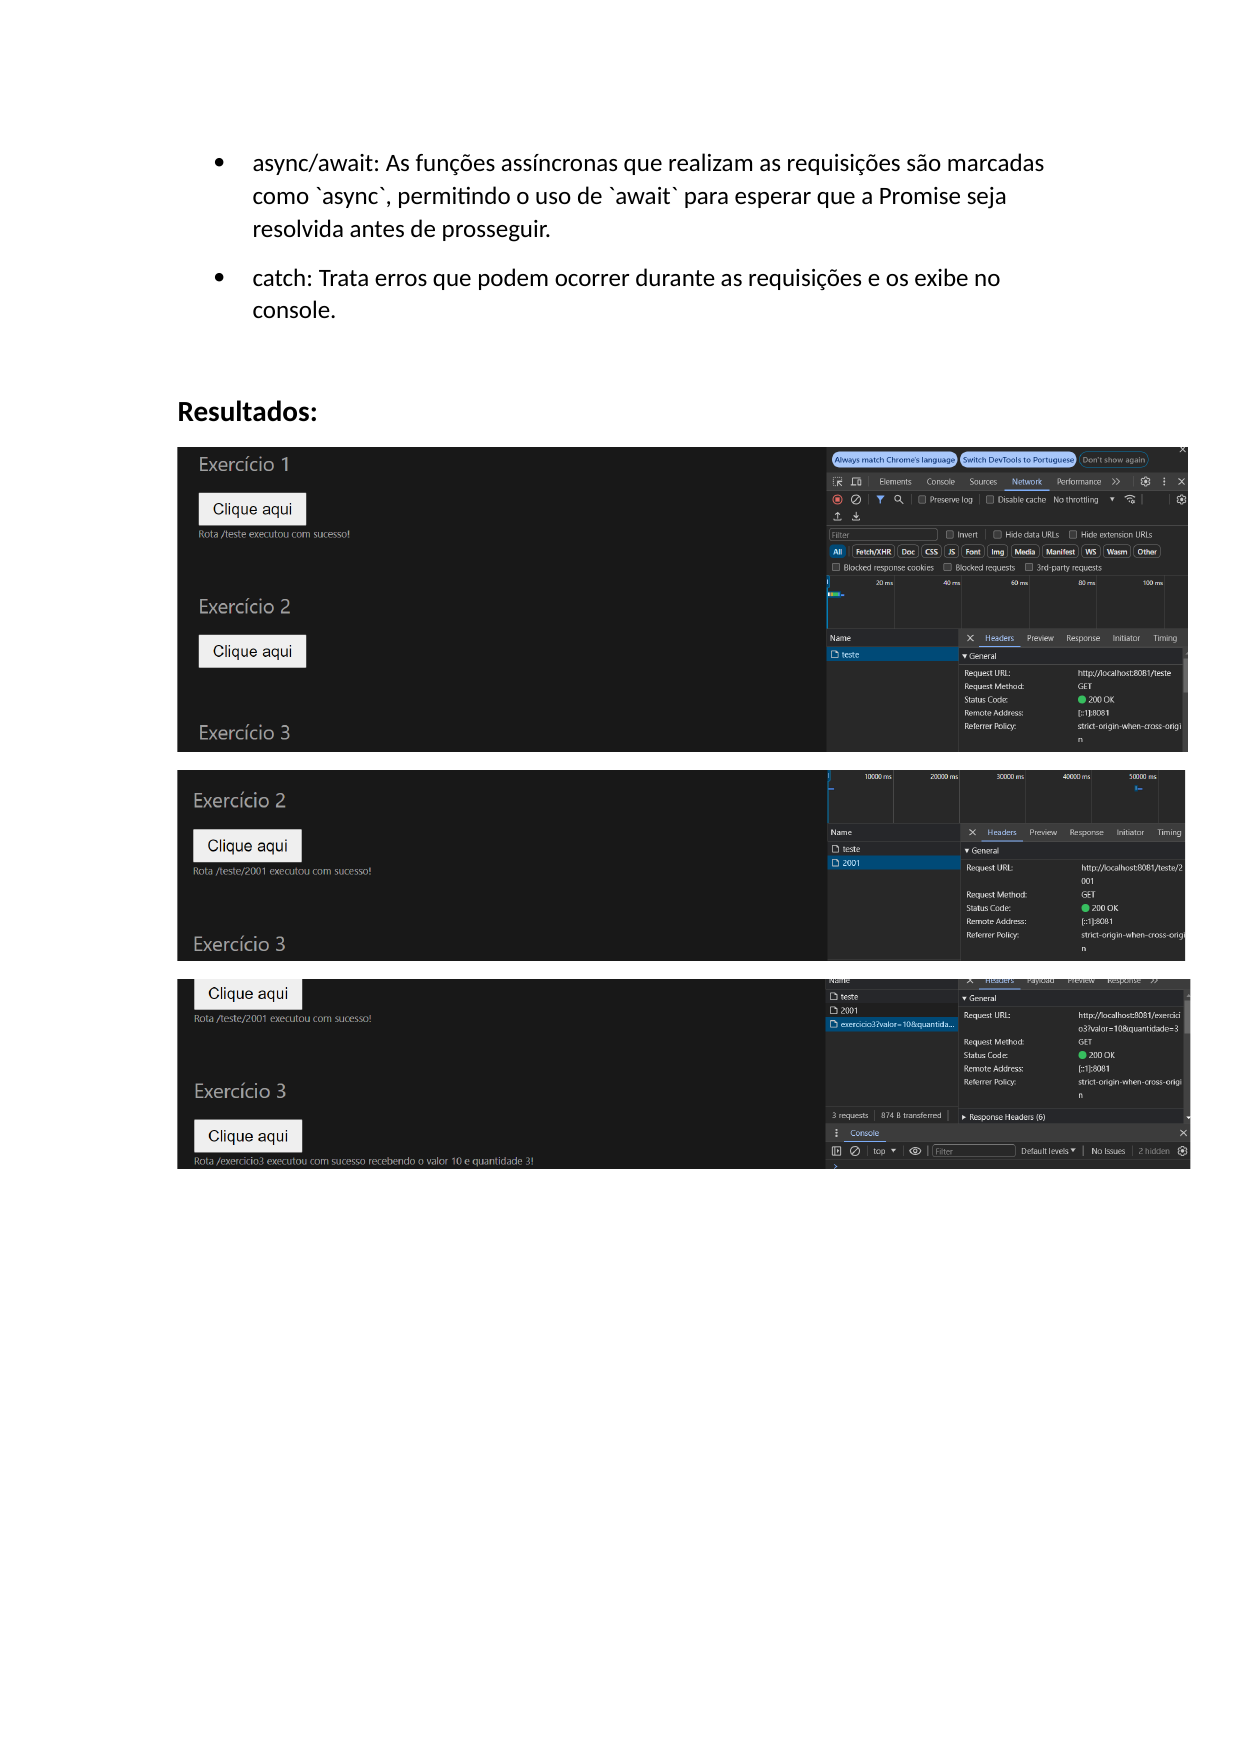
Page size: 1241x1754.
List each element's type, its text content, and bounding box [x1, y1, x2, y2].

list async/await: As funções assíncronas que realizam as requisições são marcadas como `async`, permitindo o uso de `await` para esperar que a Promise seja resolvida antes de prosseguir. [215, 148, 1063, 243]
text Resultados: [177, 393, 1063, 429]
list catch: Trata erros que podem ocorrer durante as requisições e os exibe no console. [215, 262, 1063, 325]
